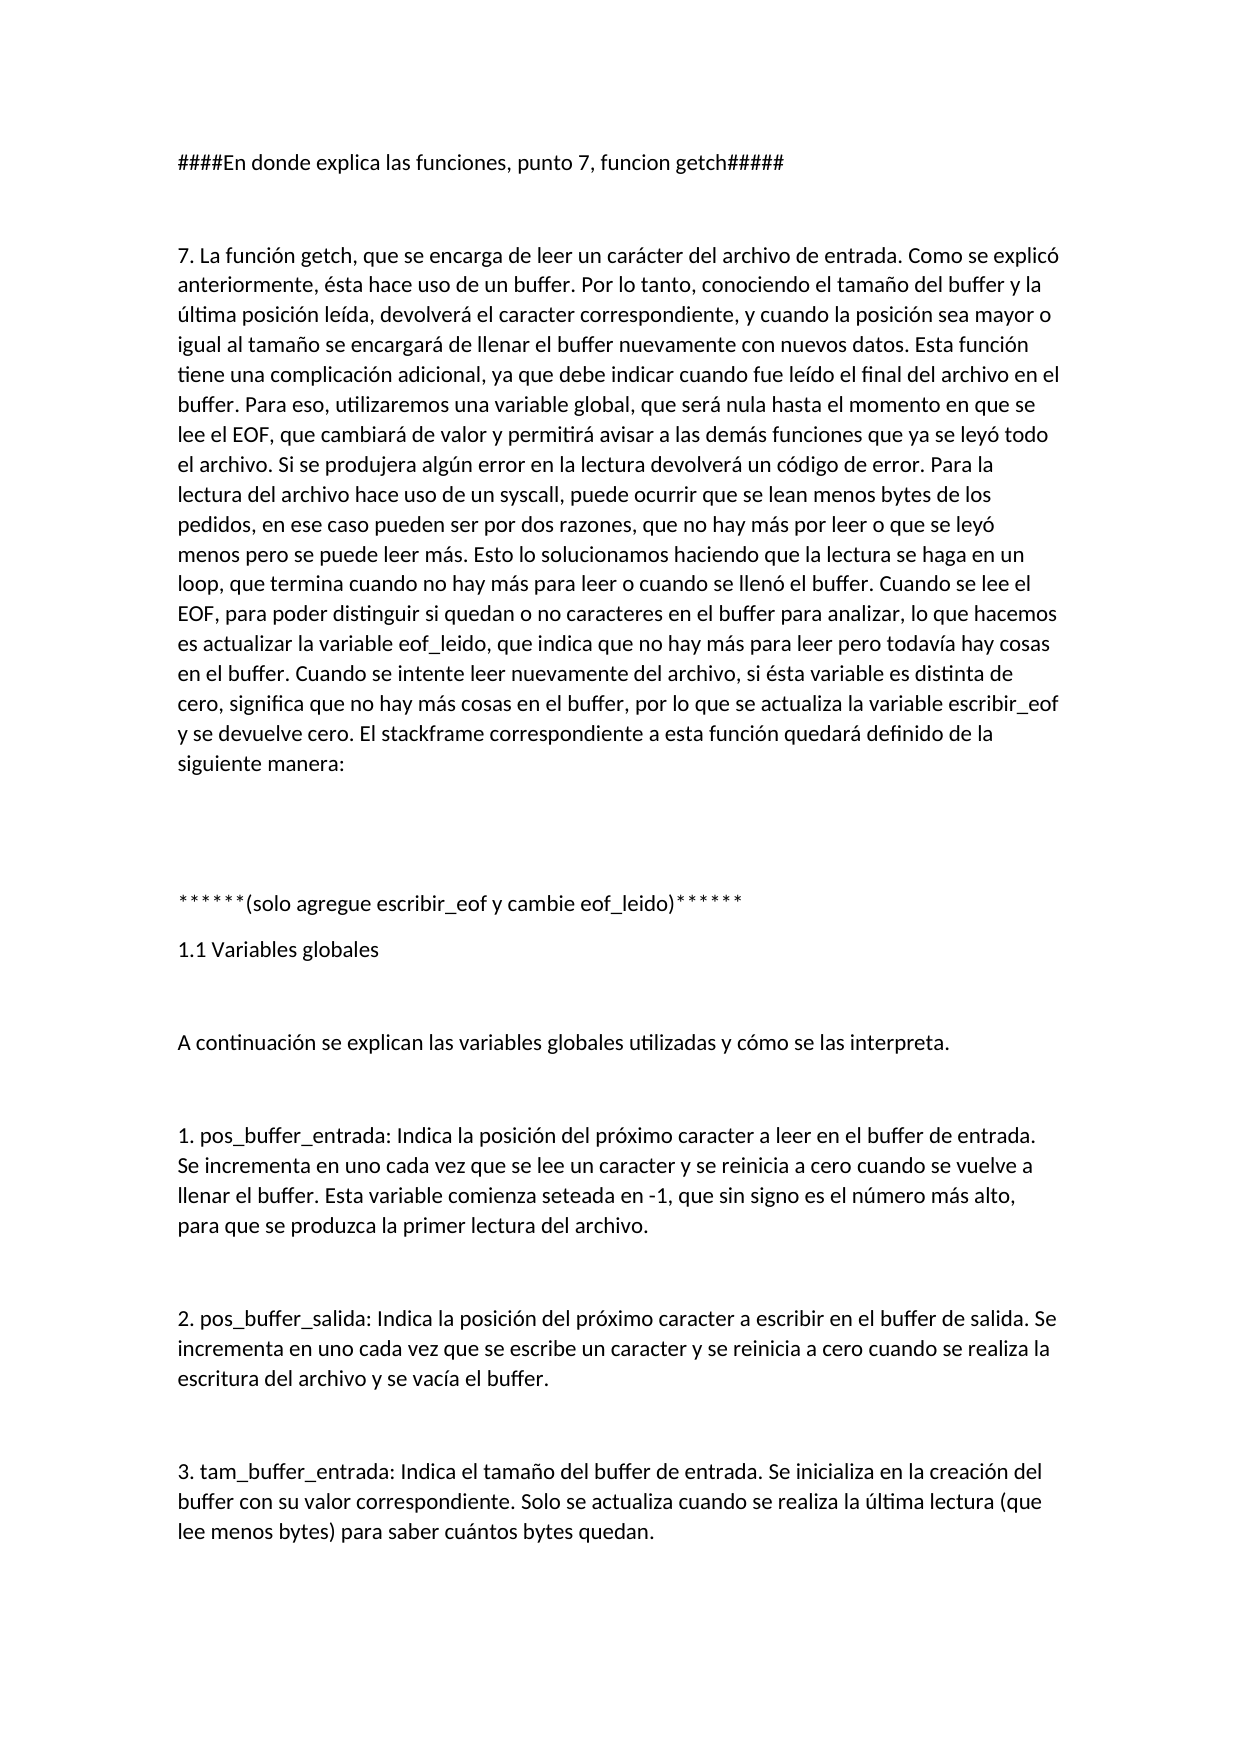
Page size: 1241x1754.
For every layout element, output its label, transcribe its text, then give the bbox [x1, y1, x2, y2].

text ******(solo agregue escribir_eof y cambie eof_leido)****** [177, 889, 1063, 917]
text 7. La función getch, que se encarga de leer un carácter del archivo de entrada. Como se explicó anteriormente, ésta hace uso de un buffer. Por lo tanto, conociendo el tamaño del buffer y la última posición leída, devolverá el caracter correspondiente, y cuando la posición sea mayor o igual al tamaño se encargará de llenar el buffer nuevamente con nuevos datos. Esta función tiene una complicación adicional, ya que debe indicar cuando fue leído el final del archivo en el buffer. Para eso, utilizaremos una variable global, que será nula hasta el momento en que se lee el EOF, que cambiará de valor y permitirá avisar a las demás funciones que ya se leyó todo el archivo. Si se produjera algún error en la lectura devolverá un código de error. Para la lectura del archivo hace uso de un syscall, puede ocurrir que se lean menos bytes de los pedidos, en ese caso pueden ser por dos razones, que no hay más por leer o que se leyó menos pero se puede leer más. Esto lo solucionamos haciendo que la lectura se haga en un loop, que termina cuando no hay más para leer o cuando se llenó el buffer. Cuando se lee el EOF, para poder distinguir si quedan o no caracteres en el buffer para analizar, lo que hacemos es actualizar la variable eof_leido, que indica que no hay más para leer pero todavía hay cosas en el buffer. Cuando se intente leer nuevamente del archivo, si ésta variable es distinta de cero, significa que no hay más cosas en el buffer, por lo que se actualiza la variable escribir_eof y se devuelve cero. El stackframe correspondiente a esta función quedará definido de la siguiente manera: [177, 241, 1063, 777]
text 2. pos_buffer_salida: Indica la posición del próximo caracter a escribir en el buffer de salida. Se incrementa en uno cada vez que se escribe un caracter y se reinicia a cero cuando se realiza la escritura del archivo y se vacía el buffer. [177, 1304, 1063, 1392]
text A continuación se explican las variables globales utilizadas y cómo se las interpreta. [177, 1028, 1063, 1056]
text 3. tam_buffer_entrada: Indica el tamaño del buffer de entrada. Se inicializa en la creación del buffer con su valor correspondiente. Solo se actualiza cuando se realiza la última lectura (que lee menos bytes) para saber cuántos bytes quedan. [177, 1457, 1063, 1545]
text 1.1 Variables globales [177, 935, 1063, 963]
text ####En donde explica las funciones, punto 7, funcion getch##### [177, 148, 1063, 176]
text 1. pos_buffer_entrada: Indica la posición del próximo caracter a leer en el buffer de entrada. Se incrementa en uno cada vez que se lee un caracter y se reinicia a cero cuando se vuelve a llenar el buffer. Esta variable comienza seteada en -1, que sin signo es el número más alto, para que se produzca la primer lectura del archivo. [177, 1121, 1063, 1239]
